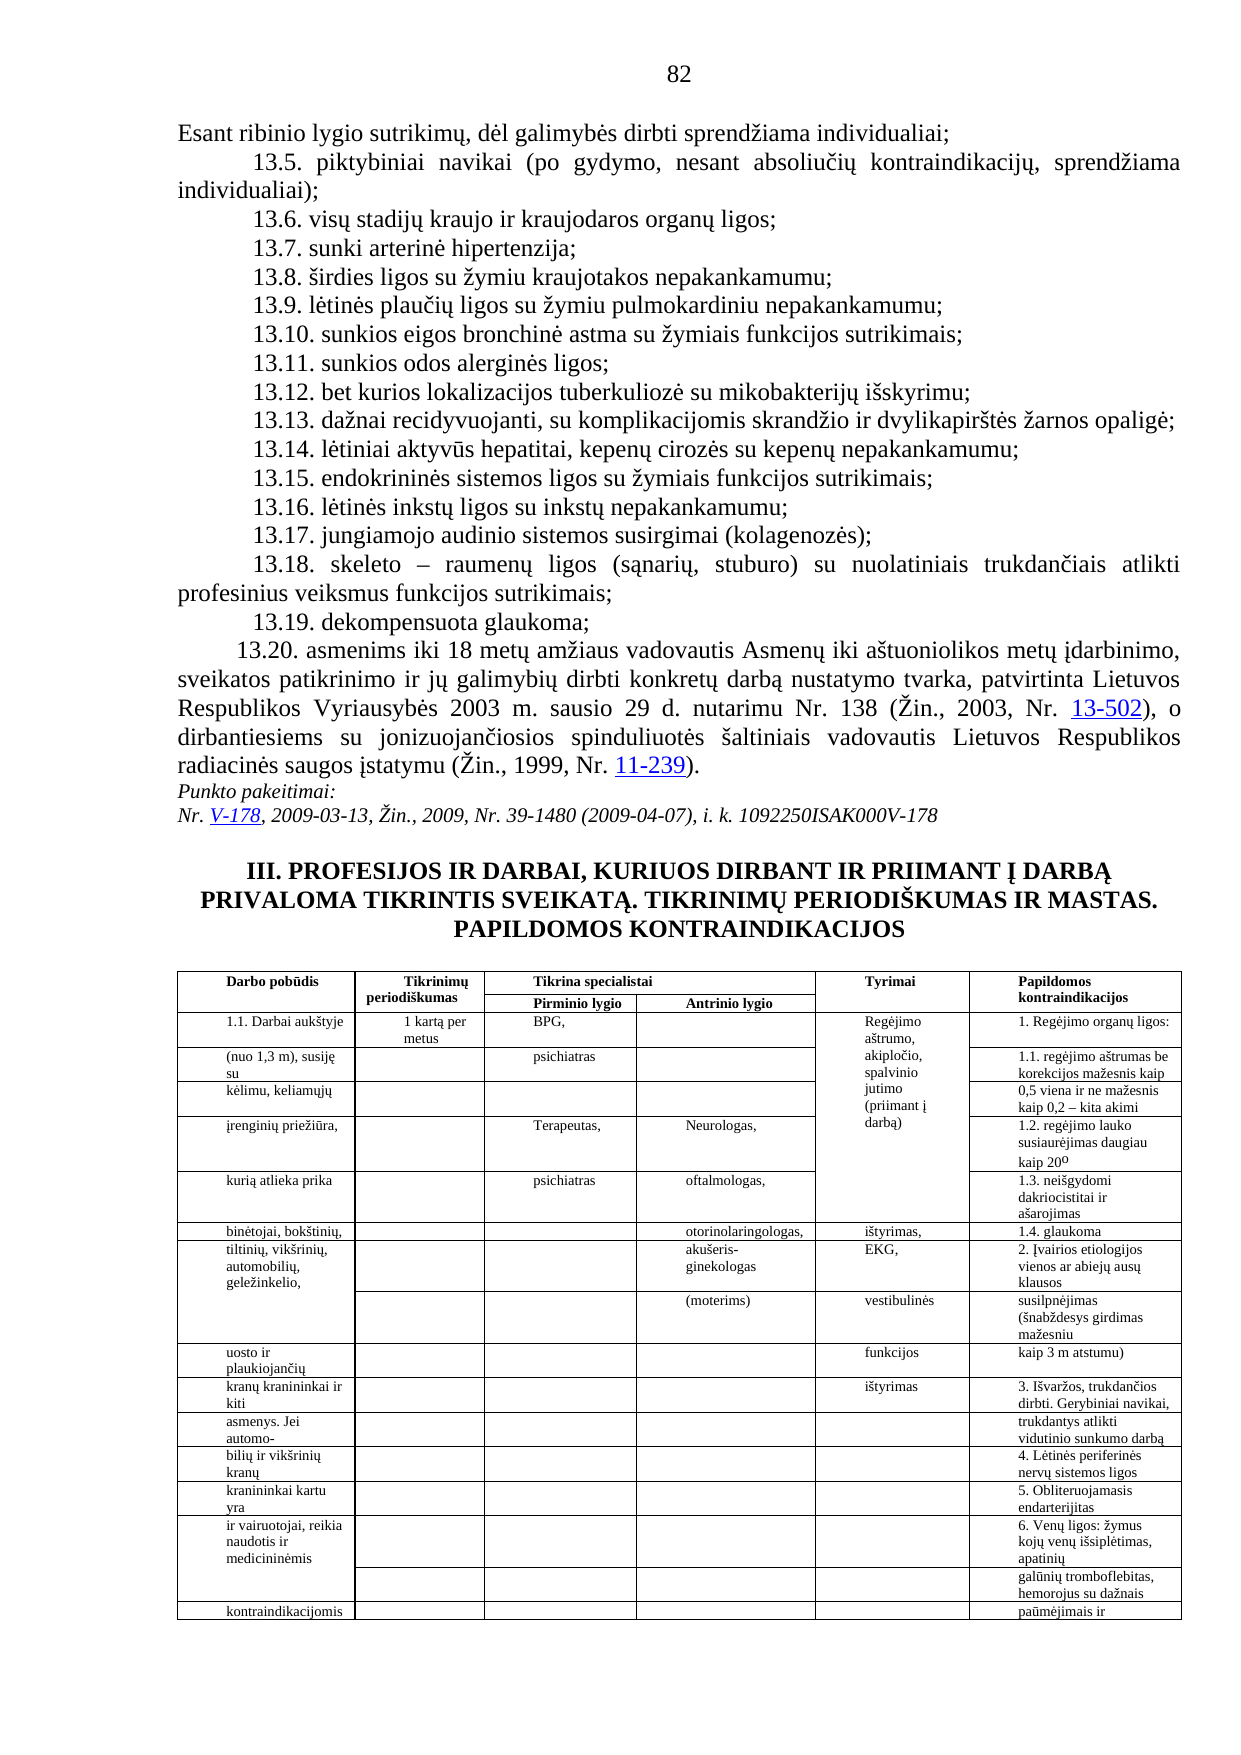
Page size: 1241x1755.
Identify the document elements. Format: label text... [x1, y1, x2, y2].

table_cell kontraindikacijomis [178, 1602, 354, 1619]
table_cell [637, 1413, 815, 1446]
table_cell [637, 1516, 815, 1567]
table_cell įrenginių priežiūra, [178, 1117, 354, 1171]
table_cell [485, 1447, 636, 1481]
table_cell 1.2. regėjimo lauko susiaurėjimas daugiau kaip 20o [970, 1117, 1181, 1171]
table_cell asmenys. Jei automo- [178, 1413, 354, 1446]
table_header Tyrimai [816, 972, 969, 1012]
table_cell 1.4. glaukoma [970, 1223, 1181, 1240]
table_cell [356, 1048, 484, 1081]
table_cell kėlimu, keliamųjų [178, 1082, 354, 1116]
table_cell ištyrimas [816, 1378, 969, 1412]
table_cell vestibulinės [816, 1292, 969, 1342]
table_cell [816, 1413, 969, 1446]
table_cell kurią atlieka prika [178, 1172, 354, 1222]
text Esant ribinio lygio sutrikimų, dėl galimybės dirbti sprendžiama individualiai; [177, 118, 1181, 147]
table_cell [637, 1447, 815, 1481]
table_cell funkcijos [816, 1344, 969, 1377]
text 13.10. sunkios eigos bronchinė astma su žymiais funkcijos sutrikimais; [177, 319, 1181, 348]
table_cell 1.1. regėjimo aštrumas be korekcijos mažesnis kaip [970, 1048, 1181, 1081]
table_cell [816, 1482, 969, 1515]
table_cell [637, 1344, 815, 1377]
table_cell bilių ir vikšrinių kranų [178, 1447, 354, 1481]
table_cell [356, 1292, 484, 1342]
table_cell Terapeutas, [485, 1117, 636, 1171]
table_cell [816, 1602, 969, 1619]
table_cell 3. Išvaržos, trukdančios dirbti. Gerybiniai navikai, [970, 1378, 1181, 1412]
table_cell [485, 1292, 636, 1342]
text 13.13. dažnai recidyvuojanti, su komplikacijomis skrandžio ir dvylikapirštės žarnos opaligė; [177, 406, 1181, 434]
table_cell 1. Regėjimo organų ligos: [970, 1013, 1181, 1047]
text 13.14. lėtiniai aktyvūs hepatitai, kepenų cirozės su kepenų nepakankamumu; [177, 434, 1181, 463]
table_cell [637, 1568, 815, 1601]
text Punkto pakeitimai: [177, 779, 1181, 803]
table_cell (nuo 1,3 m), susiję su [178, 1048, 354, 1081]
table_cell (moterims) [637, 1292, 815, 1342]
table_cell [356, 1223, 484, 1240]
table_cell BPG, [485, 1013, 636, 1047]
text III. PROFESIJOS IR DARBAI, KURIUOS DIRBANT IR PRIIMANT Į DARBĄ PRIVALOMA TIKRINTIS SVEIKATĄ. TIKRINIMŲ PERIODIŠKUMAS IR MASTAS. PAPILDOMOS KONTRAINDIKACIJOS [177, 856, 1181, 942]
table_cell binėtojai, bokštinių, [178, 1223, 354, 1240]
text 13.7. sunki arterinė hipertenzija; [177, 233, 1181, 262]
table_cell [356, 1241, 484, 1291]
text 13.12. bet kurios lokalizacijos tuberkuliozė su mikobakterijų išskyrimu; [177, 377, 1181, 406]
table_cell [356, 1172, 484, 1222]
text 13.19. dekompensuota glaukoma; [177, 607, 1181, 636]
text 13.15. endokrininės sistemos ligos su žymiais funkcijos sutrikimais; [177, 463, 1181, 492]
table_cell [356, 1344, 484, 1377]
text 13.6. visų stadijų kraujo ir kraujodaros organų ligos; [177, 204, 1181, 233]
table_cell [485, 1344, 636, 1377]
text 13.9. lėtinės plaučių ligos su žymiu pulmokardiniu nepakankamumu; [177, 291, 1181, 319]
table_cell Antrinio lygio [637, 995, 815, 1012]
table_header Tikrina specialistai [485, 972, 815, 994]
table_cell psichiatras [485, 1172, 636, 1222]
table_cell otorinolaringologas, [637, 1223, 815, 1240]
table_cell tiltinių, vikšrinių, automobilių, geležinkelio, [178, 1241, 354, 1342]
table_cell [637, 1378, 815, 1412]
table_cell [816, 1568, 969, 1601]
table_cell 4. Lėtinės periferinės nervų sistemos ligos [970, 1447, 1181, 1481]
table_cell trukdantys atlikti vidutinio sunkumo darbą [970, 1413, 1181, 1446]
table_cell galūnių tromboflebitas, hemorojus su dažnais [970, 1568, 1181, 1601]
table_cell [485, 1516, 636, 1567]
table_cell uosto ir plaukiojančių [178, 1344, 354, 1377]
text 13.17. jungiamojo audinio sistemos susirgimai (kolagenozės); [177, 521, 1181, 549]
table_header Papildomos kontraindikacijos [970, 972, 1181, 1012]
table_cell 0,5 viena ir ne mažesnis kaip 0,2 – kita akimi [970, 1082, 1181, 1116]
table_cell [356, 1568, 484, 1601]
table_cell [356, 1516, 484, 1567]
table_cell Neurologas, [637, 1117, 815, 1171]
table_cell 1.3. neišgydomi dakriocistitai ir ašarojimas [970, 1172, 1181, 1222]
text 13.8. širdies ligos su žymiu kraujotakos nepakankamumu; [177, 262, 1181, 291]
text 13.5. piktybiniai navikai (po gydymo, nesant absoliučių kontraindikacijų, sprendžiama individualiai); [177, 147, 1181, 204]
table_cell [485, 1482, 636, 1515]
table_cell 6. Venų ligos: žymus kojų venų išsiplėtimas, apatinių [970, 1516, 1181, 1567]
table_cell [485, 1082, 636, 1116]
table_cell 5. Obliteruojamasis endarterijitas [970, 1482, 1181, 1515]
text 13.16. lėtinės inkstų ligos su inkstų nepakankamumu; [177, 492, 1181, 521]
table_cell kaip 3 m atstumu) [970, 1344, 1181, 1377]
table_cell psichiatras [485, 1048, 636, 1081]
table_cell [816, 1447, 969, 1481]
table_cell [356, 1447, 484, 1481]
table_cell paūmėjimais ir [970, 1602, 1181, 1619]
table_cell [485, 1413, 636, 1446]
table_cell ir vairuotojai, reikia naudotis ir medicininėmis [178, 1516, 354, 1601]
text 13.20. asmenims iki 18 metų amžiaus vadovautis Asmenų iki aštuoniolikos metų įdarbinimo, sveikatos patikrinimo ir jų galimybių dirbti konkretų darbą nustatymo tvarka, patvirtinta Lietuvos Respublikos Vyriausybės 2003 m. sausio 29 d. nutarimu Nr. 138 (Žin., 2003, Nr. 13-502), o dirbantiesiems su jonizuojančiosios spinduliuotės šaltiniais vadovautis Lietuvos Respublikos radiacinės saugos įstatymu (Žin., 1999, Nr. 11-239). [177, 636, 1181, 779]
table_cell [356, 1082, 484, 1116]
table_cell [356, 1117, 484, 1171]
table_cell [356, 1482, 484, 1515]
table_cell [485, 1241, 636, 1291]
table_header Darbo pobūdis [178, 972, 354, 1012]
text 13.11. sunkios odos alerginės ligos; [177, 348, 1181, 377]
table_cell ištyrimas, [816, 1223, 969, 1240]
text 13.18. skeleto – raumenų ligos (sąnarių, stuburo) su nuolatiniais trukdančiais atlikti profesinius veiksmus funkcijos sutrikimais; [177, 549, 1181, 607]
table_cell 1.1. Darbai aukštyje [178, 1013, 354, 1047]
table_cell susilpnėjimas (šnabždesys girdimas mažesniu [970, 1292, 1181, 1342]
table_cell [637, 1482, 815, 1515]
table_header Tikrinimų periodiškumas [356, 972, 484, 1012]
table_cell [485, 1568, 636, 1601]
table_cell [637, 1013, 815, 1047]
table_cell EKG, [816, 1241, 969, 1291]
table_cell [485, 1602, 636, 1619]
table_cell kranininkai kartu yra [178, 1482, 354, 1515]
table_cell [356, 1378, 484, 1412]
table_cell 2. Įvairios etiologijos vienos ar abiejų ausų klausos [970, 1241, 1181, 1291]
table_cell 1 kartą per metus [356, 1013, 484, 1047]
table_cell [485, 1223, 636, 1240]
table_cell [637, 1048, 815, 1081]
table_cell Pirminio lygio [485, 995, 636, 1012]
table_cell [637, 1602, 815, 1619]
table_cell akušeris-ginekologas [637, 1241, 815, 1291]
table_cell [637, 1082, 815, 1116]
table_cell [356, 1413, 484, 1446]
table_cell [816, 1516, 969, 1567]
table_cell [485, 1378, 636, 1412]
table_cell [356, 1602, 484, 1619]
text Nr. V-178, 2009-03-13, Žin., 2009, Nr. 39-1480 (2009-04-07), i. k. 1092250ISAK000V-178 [177, 803, 1181, 827]
table_cell Regėjimo aštrumo, akipločio, spalvinio jutimo (priimant į darbą) [816, 1013, 969, 1222]
table_cell oftalmologas, [637, 1172, 815, 1222]
table_cell kranų kranininkai ir kiti [178, 1378, 354, 1412]
